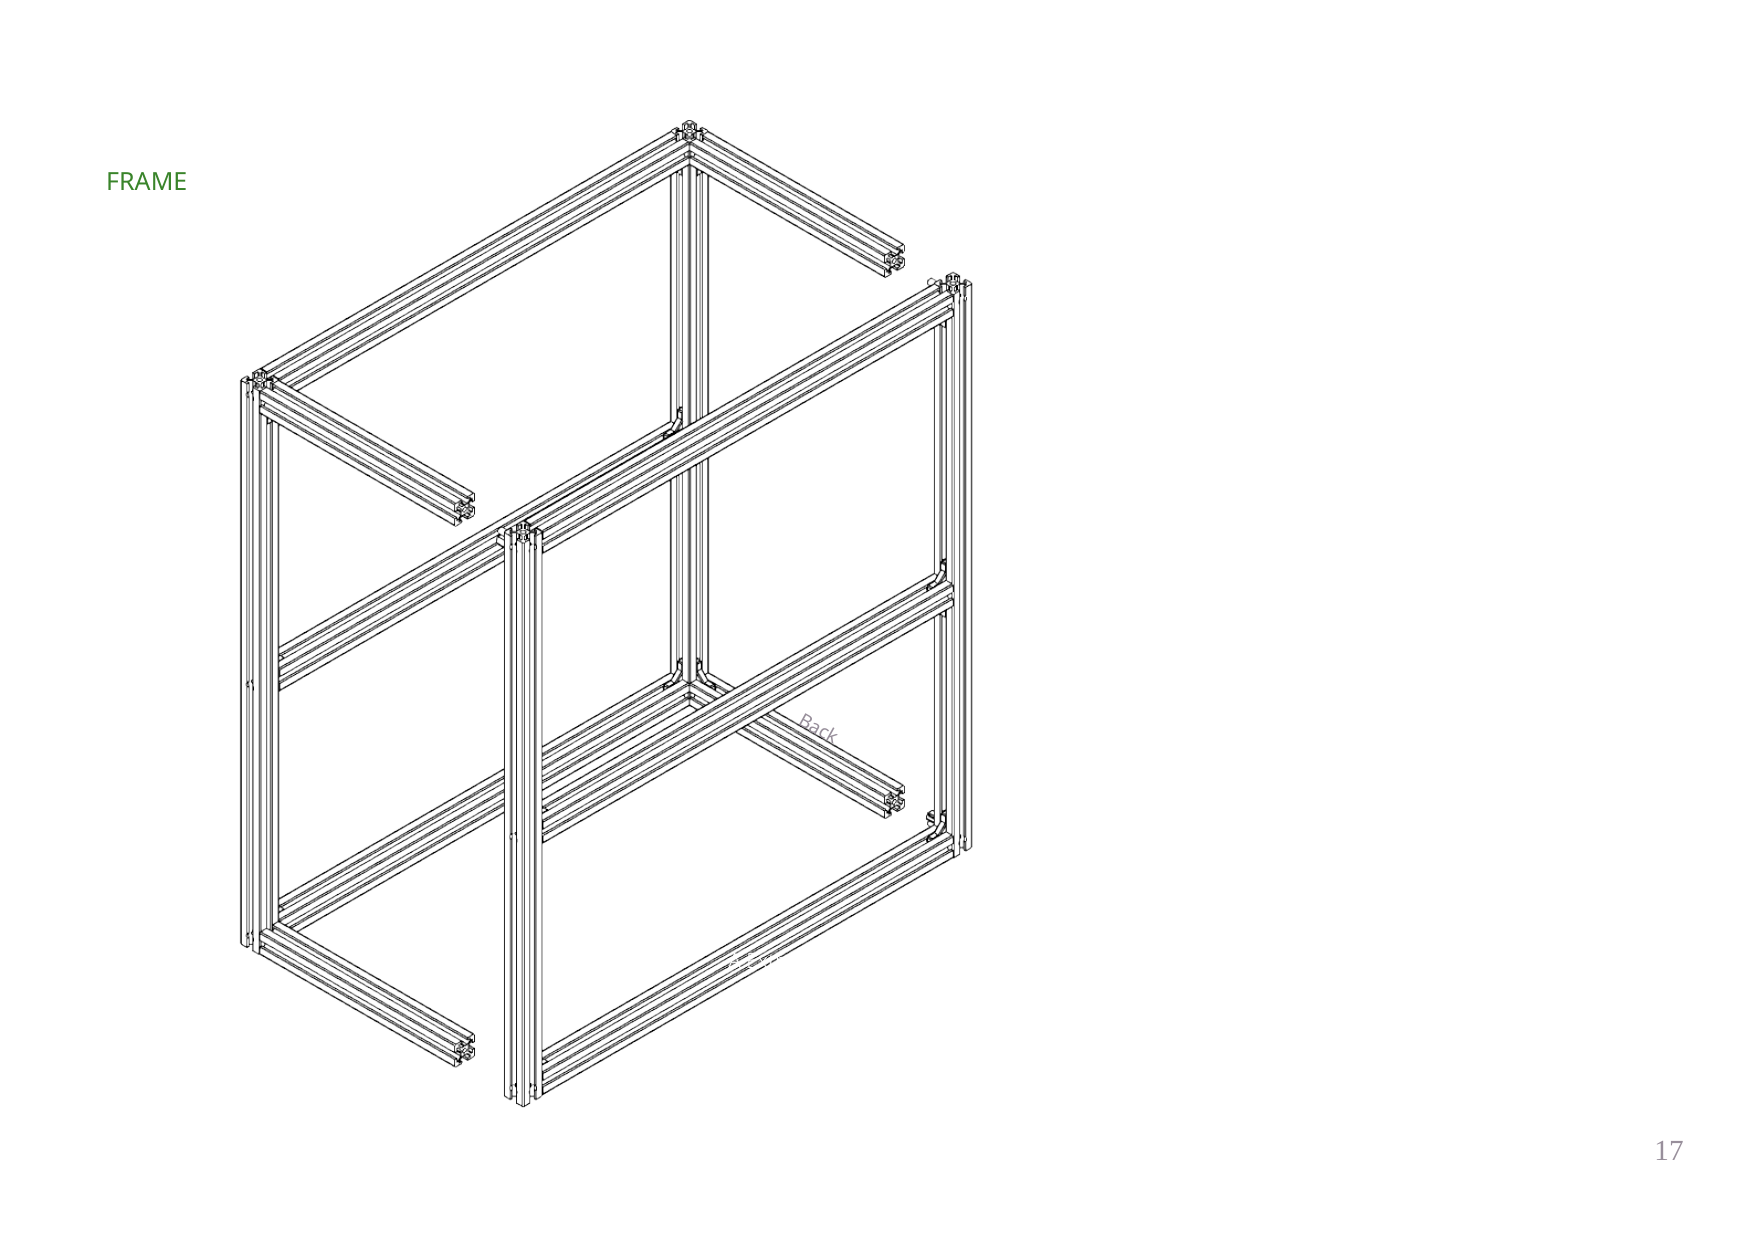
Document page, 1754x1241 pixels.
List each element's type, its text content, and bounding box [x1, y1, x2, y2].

text_box FRAME [91, 156, 668, 206]
text_box Back [767, 693, 867, 786]
text_box A Extrusion [728, 946, 837, 975]
picture [0, 35, 1754, 1229]
